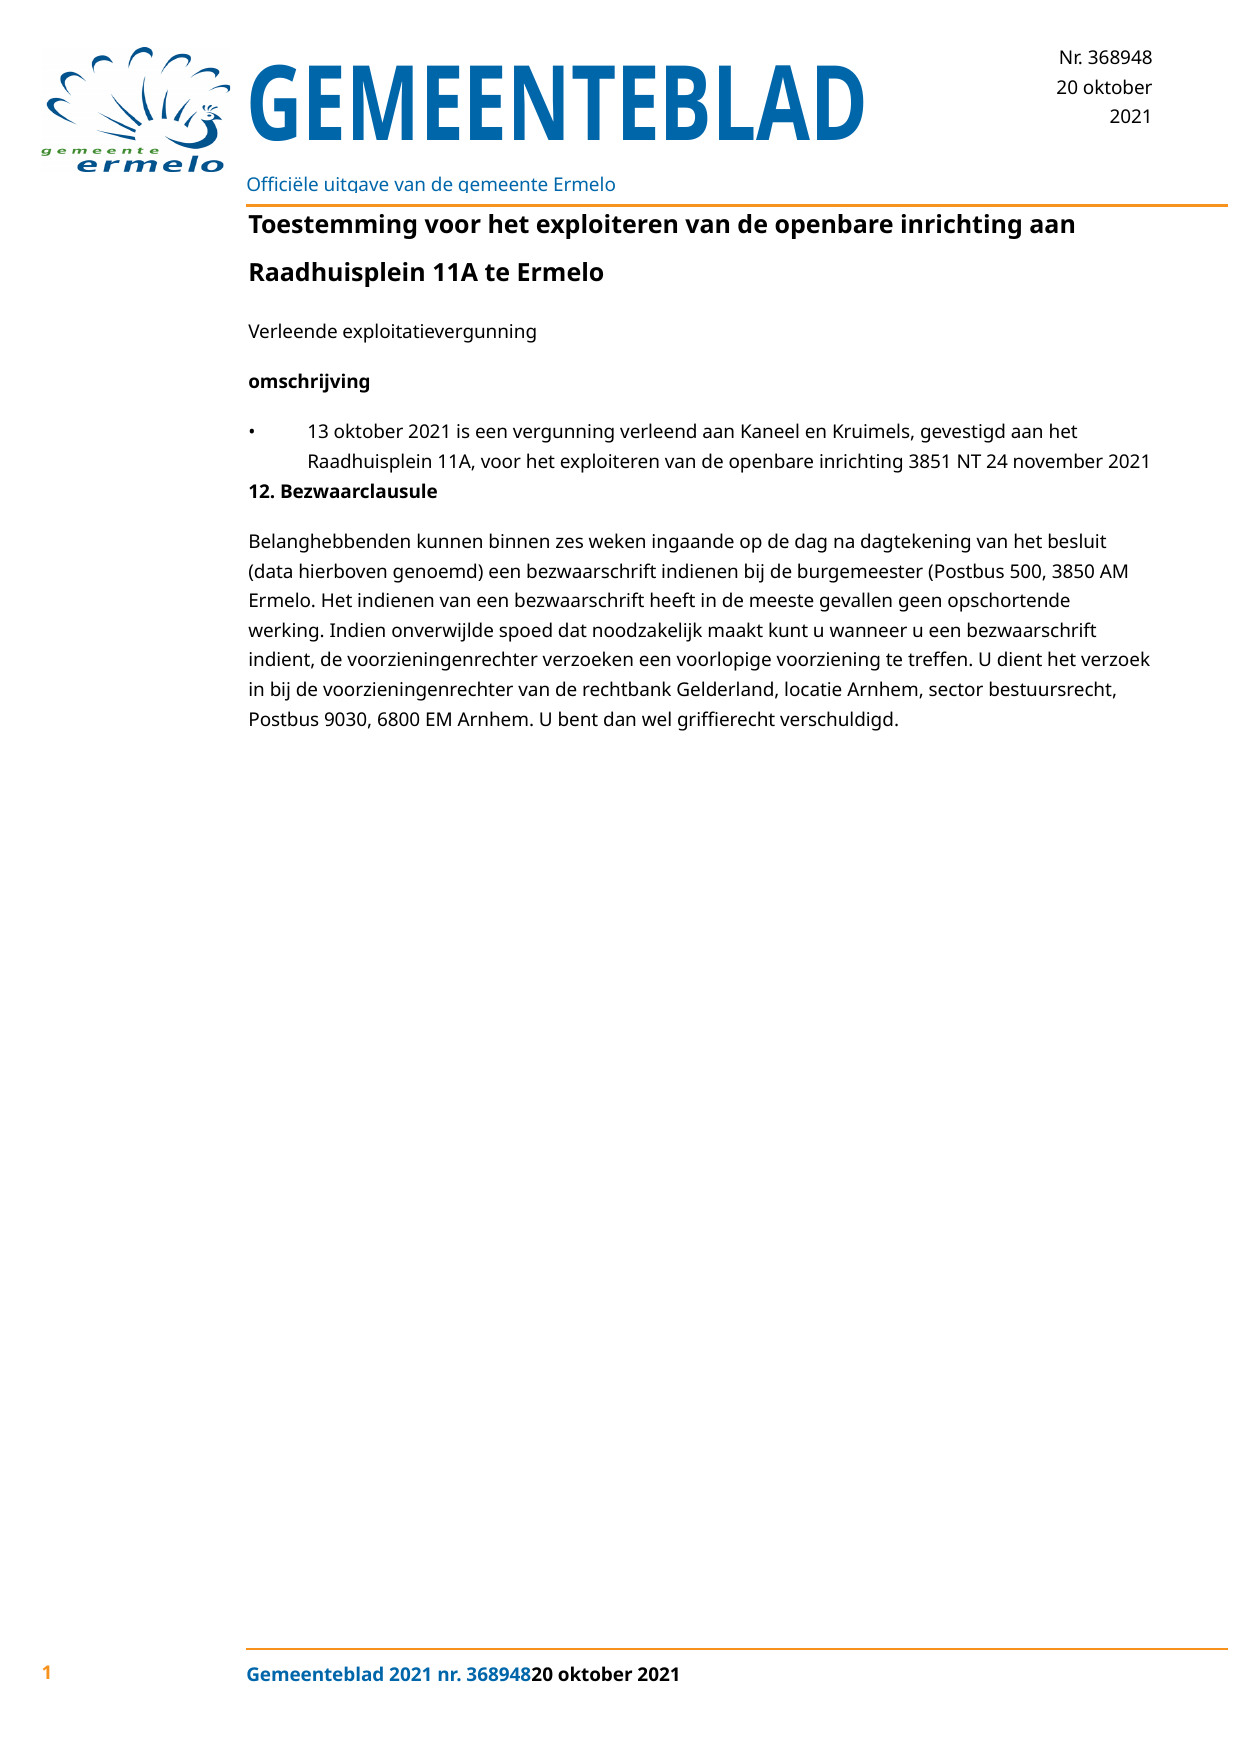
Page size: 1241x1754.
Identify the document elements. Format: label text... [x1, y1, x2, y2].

text 12. Bezwaarclausule [248, 478, 1152, 504]
text Belanghebbenden kunnen binnen zes weken ingaande op de dag na dagtekening van het besluit (data hierboven genoemd) een bezwaarschrift indienen bij de burgemeester (Postbus 500, 3850 AM Ermelo. Het indienen van een bezwaarschrift heeft in de meeste gevallen geen opschortende werking. Indien onverwijlde spoed dat noodzakelijk maakt kunt u wanneer u een bezwaarschrift indient, de voorzieningenrechter verzoeken een voorlopige voorziening te treffen. U dient het verzoek in bij de voorzieningenrechter van de rechtbank Gelderland, locatie Arnhem, sector bestuursrecht, Postbus 9030, 6800 EM Arnhem. U bent dan wel griffierecht verschuldigd. [248, 528, 1152, 732]
list 13 oktober 2021 is een vergunning verleend aan Kaneel en Kruimels, gevestigd aan het Raadhuisplein 11A, voor het exploiteren van de openbare inrichting 3851 NT 24 november 2021 [248, 419, 1152, 474]
text Verleende exploitatievergunning [248, 318, 1152, 344]
picture [41, 47, 231, 172]
text Toestemming voor het exploiteren van de openbare inrichting aan Raadhuisplein 11A te Ermelo [248, 207, 1152, 288]
text omschrijving [248, 368, 1152, 394]
